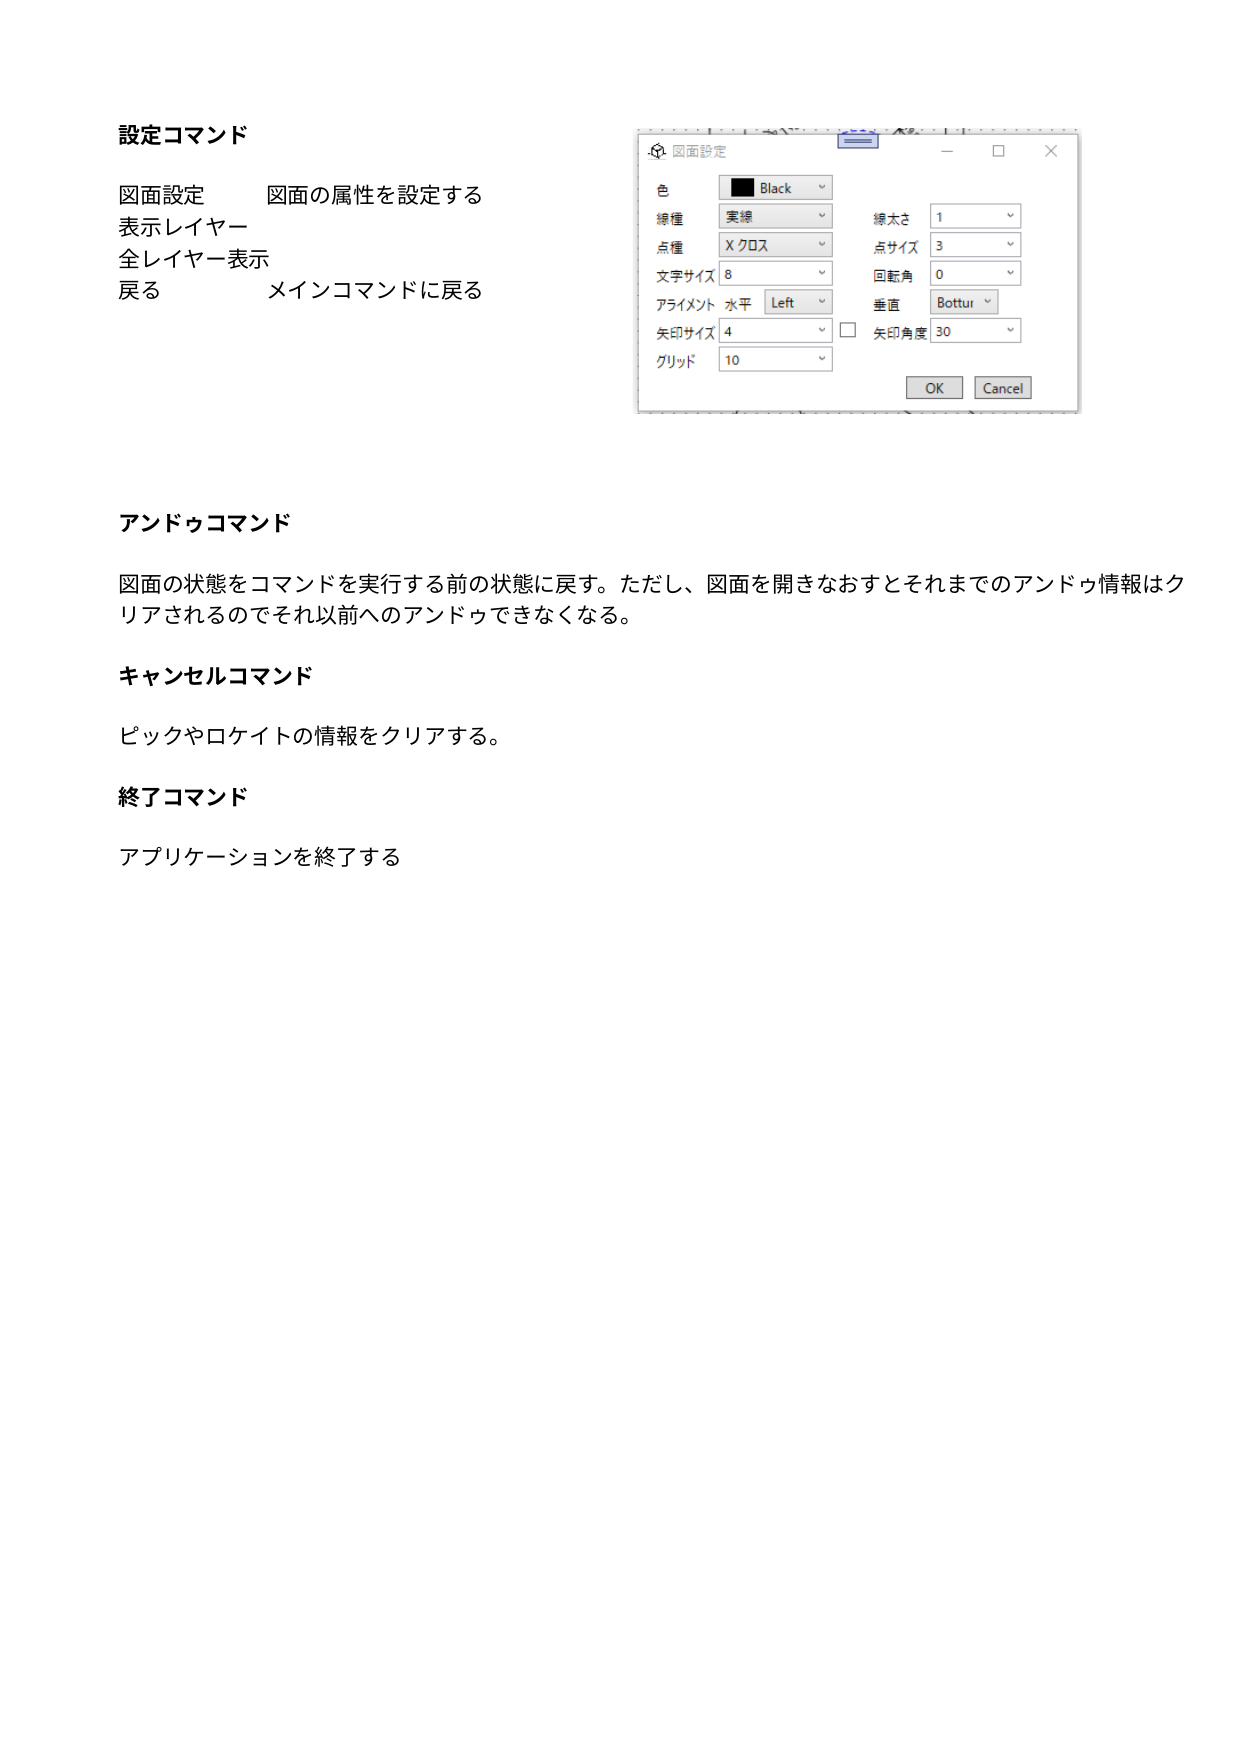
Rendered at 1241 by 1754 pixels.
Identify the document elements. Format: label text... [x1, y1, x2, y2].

text [1082, 242, 1187, 273]
text 表示レイヤー [118, 210, 632, 242]
text 設定コマンド 図面設定 図面の属性を設定する [118, 118, 1187, 210]
text ピックやロケイトの情報をクリアする。 [118, 719, 1187, 751]
text 図面の状態をコマンドを実行する前の状態に戻す。ただし、図面を開きなおすとそれまでのアンドゥ情報はクリアされるのでそれ以前へのアンドゥできなくなる。 [118, 567, 1187, 630]
text [1082, 273, 1187, 305]
text アンドゥコマンド [118, 506, 1187, 538]
text 終了コマンド アプリケーションを終了する [118, 780, 1187, 929]
text 全レイヤー表示 [118, 242, 632, 273]
text 戻る メインコマンドに戻る [118, 273, 632, 305]
picture [632, 128, 1082, 414]
text [1082, 210, 1187, 242]
text キャンセルコマンド [118, 659, 1187, 691]
